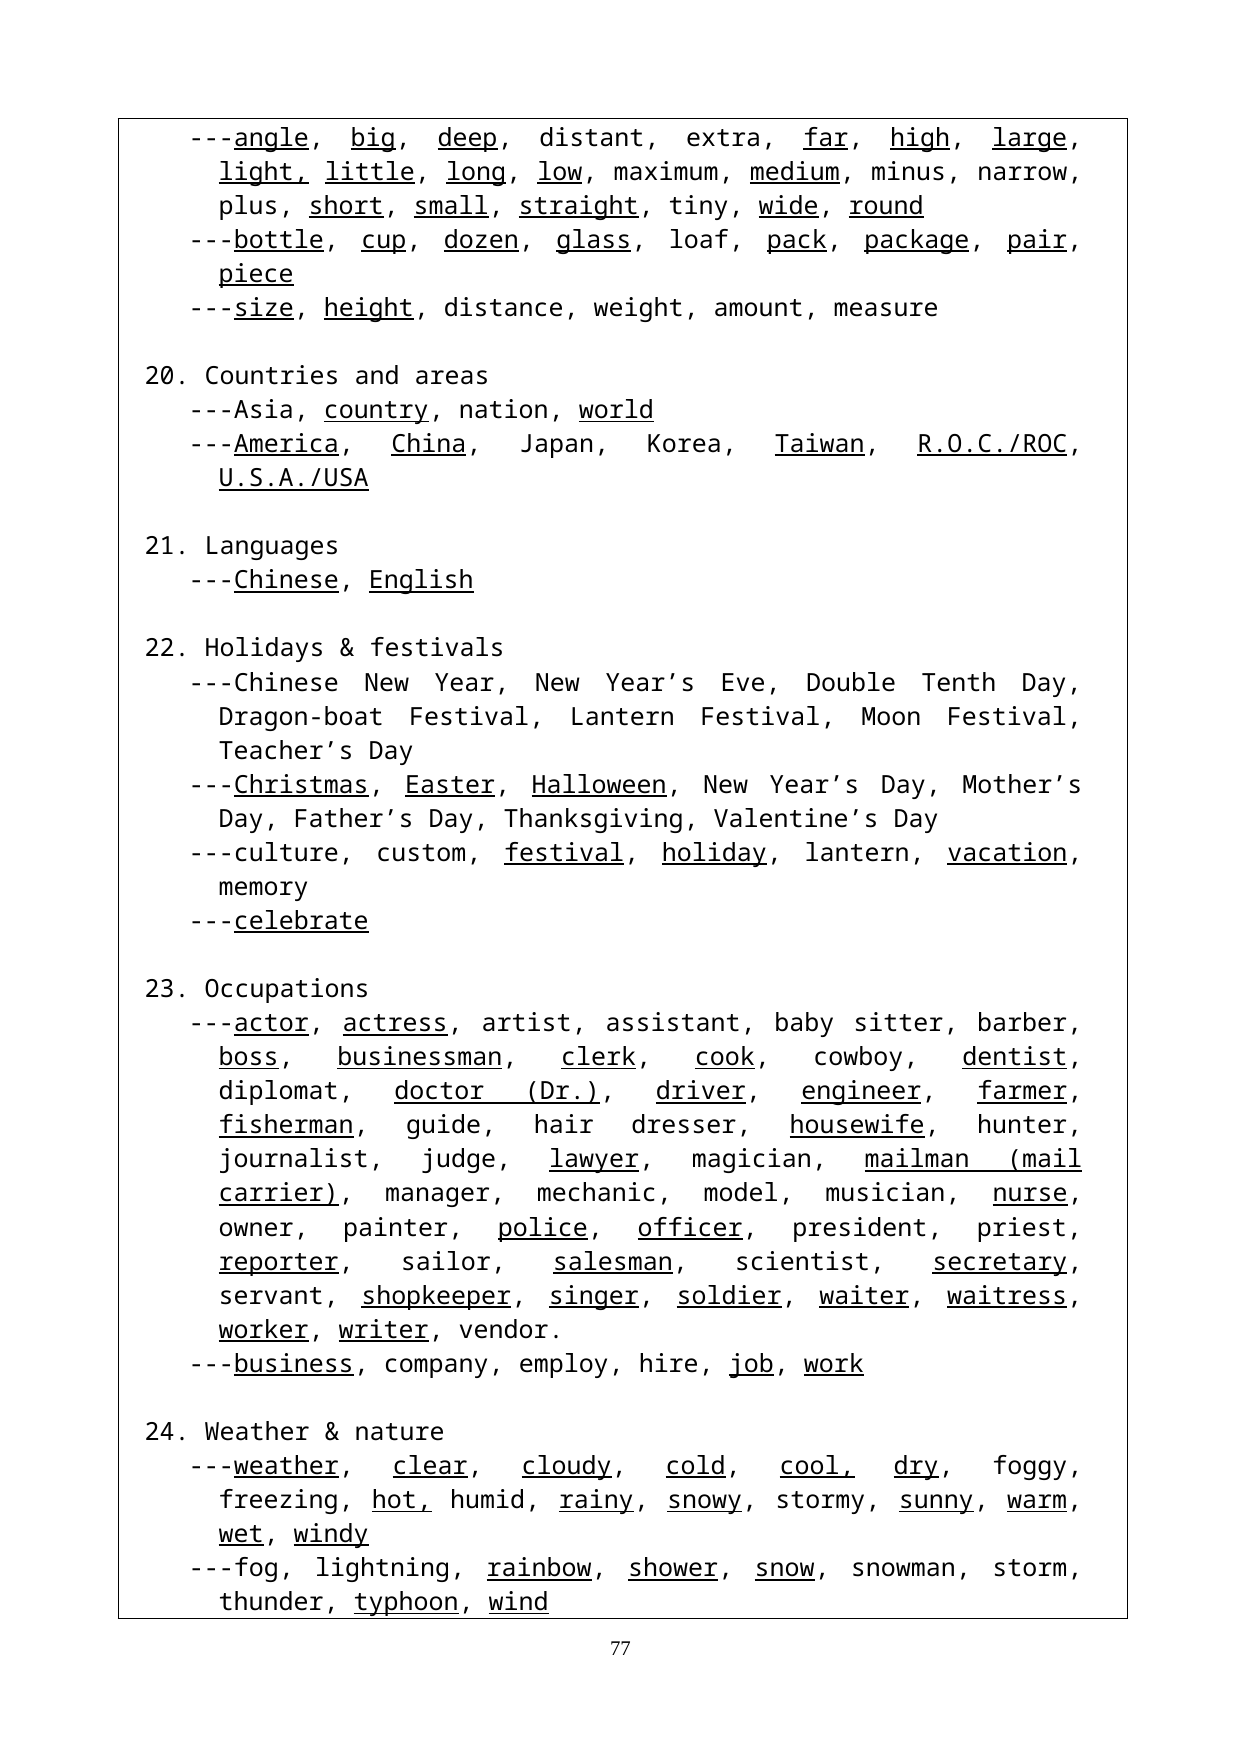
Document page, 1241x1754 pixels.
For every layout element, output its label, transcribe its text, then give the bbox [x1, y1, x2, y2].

table_header ---angle, big, deep, distant, extra, far, high, large, light, little, long, low, maximum, medium, minus, narrow, plus, short, small, straight, tiny, wide, round ---bottle, cup, dozen, glass, loaf, pack, package, pair, piece ---size, height, distance, weight, amount, measure 20. Countries and areas ---Asia, country, nation, world ---America, China, Japan, Korea, Taiwan, R.O.C./ROC, U.S.A./USA 21. Languages ---Chinese, English 22. Holidays & festivals ---Chinese New Year, New Year’s Eve, Double Tenth Day, Dragon-boat Festival, Lantern Festival, Moon Festival, Teacher’s Day ---Christmas, Easter, Halloween, New Year’s Day, Mother’s Day, Father’s Day, Thanksgiving, Valentine’s Day ---culture, custom, festival, holiday, lantern, vacation, memory ---celebrate 23. Occupations ---actor, actress, artist, assistant, baby sitter, barber, boss, businessman, clerk, cook, cowboy, dentist, diplomat, doctor (Dr.), driver, engineer, farmer, fisherman, guide, hair dresser, housewife, hunter, journalist, judge, lawyer, magician, mailman (mail carrier), manager, mechanic, model, musician, nurse, owner, painter, police, officer, president, priest, reporter, sailor, salesman, scientist, secretary, servant, shopkeeper, singer, soldier, waiter, waitress, worker, writer, vendor. ---business, company, employ, hire, job, work 24. Weather & nature ---weather, clear, cloudy, cold, cool, dry, foggy, freezing, hot, humid, rainy, snowy, stormy, sunny, warm, wet, windy ---fog, lightning, rainbow, shower, snow, snowman, storm, thunder, typhoon, wind [119, 119, 1127, 1618]
